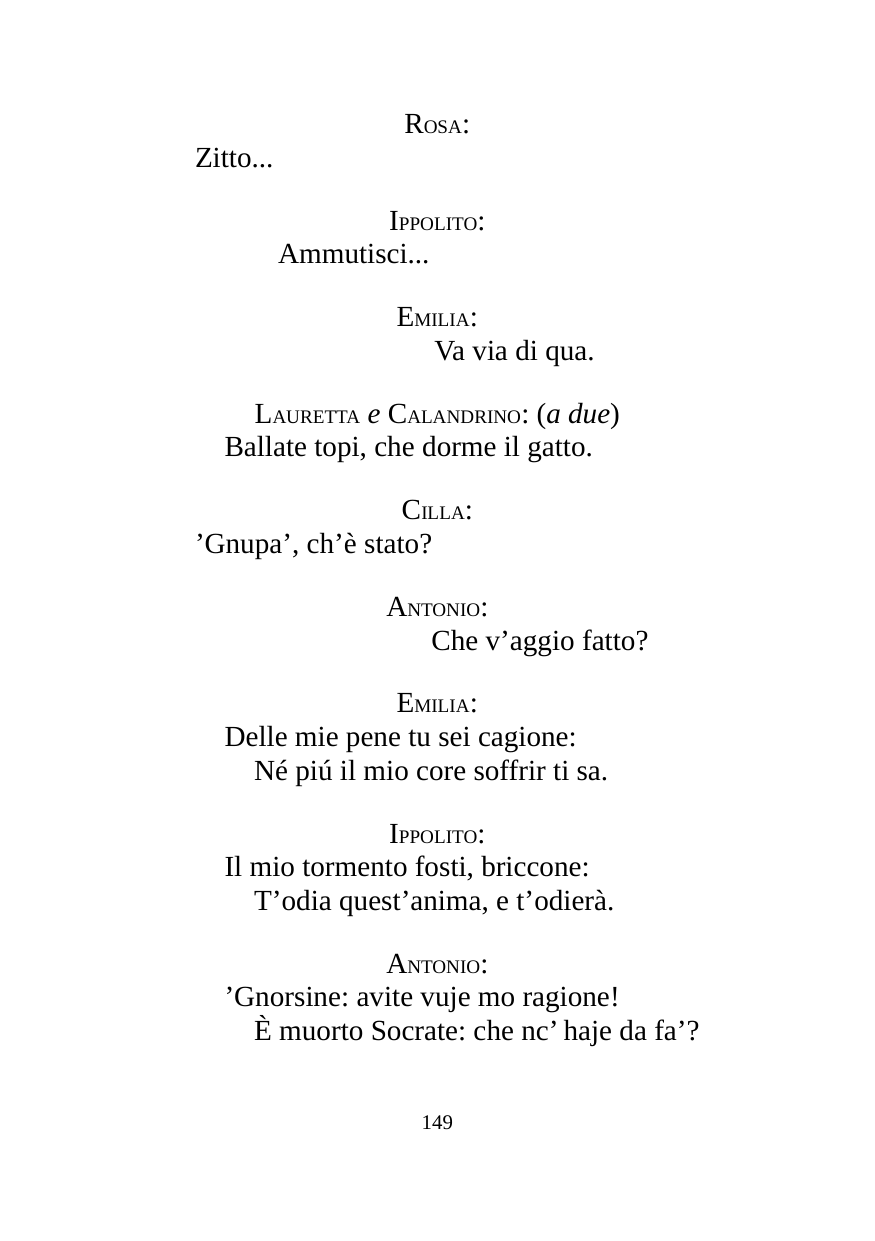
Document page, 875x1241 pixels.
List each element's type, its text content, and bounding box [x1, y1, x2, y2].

text Lauretta e Calandrino: (a due) [106, 396, 768, 429]
text Che v’aggio fatto? [180, 623, 768, 656]
text Ballate topi, che dorme il gatto. [224, 429, 768, 463]
text Ippolito: [106, 203, 768, 236]
text ’Gnorsine: avite vuje mo ragione! È muorto Socrate: che nc’ haje da fa’? [224, 979, 768, 1046]
text Il mio tormento fosti, briccone: T’odia quest’anima, e t’odierà. [224, 849, 768, 916]
text Antonio: [106, 946, 768, 979]
text Emilia: [106, 299, 768, 333]
text Ippolito: [106, 816, 768, 849]
text Ammutisci... [106, 236, 768, 270]
text Rosa: [106, 106, 768, 140]
text Emilia: [106, 686, 768, 719]
text Va via di qua. [106, 333, 768, 366]
text Zitto... [195, 140, 768, 173]
text Cilla: [106, 492, 768, 526]
text Delle mie pene tu sei cagione: Né piú il mio core soffrir ti sa. [224, 719, 768, 786]
text ’Gnupa’, ch’è stato? [195, 526, 768, 559]
text Antonio: [106, 589, 768, 623]
